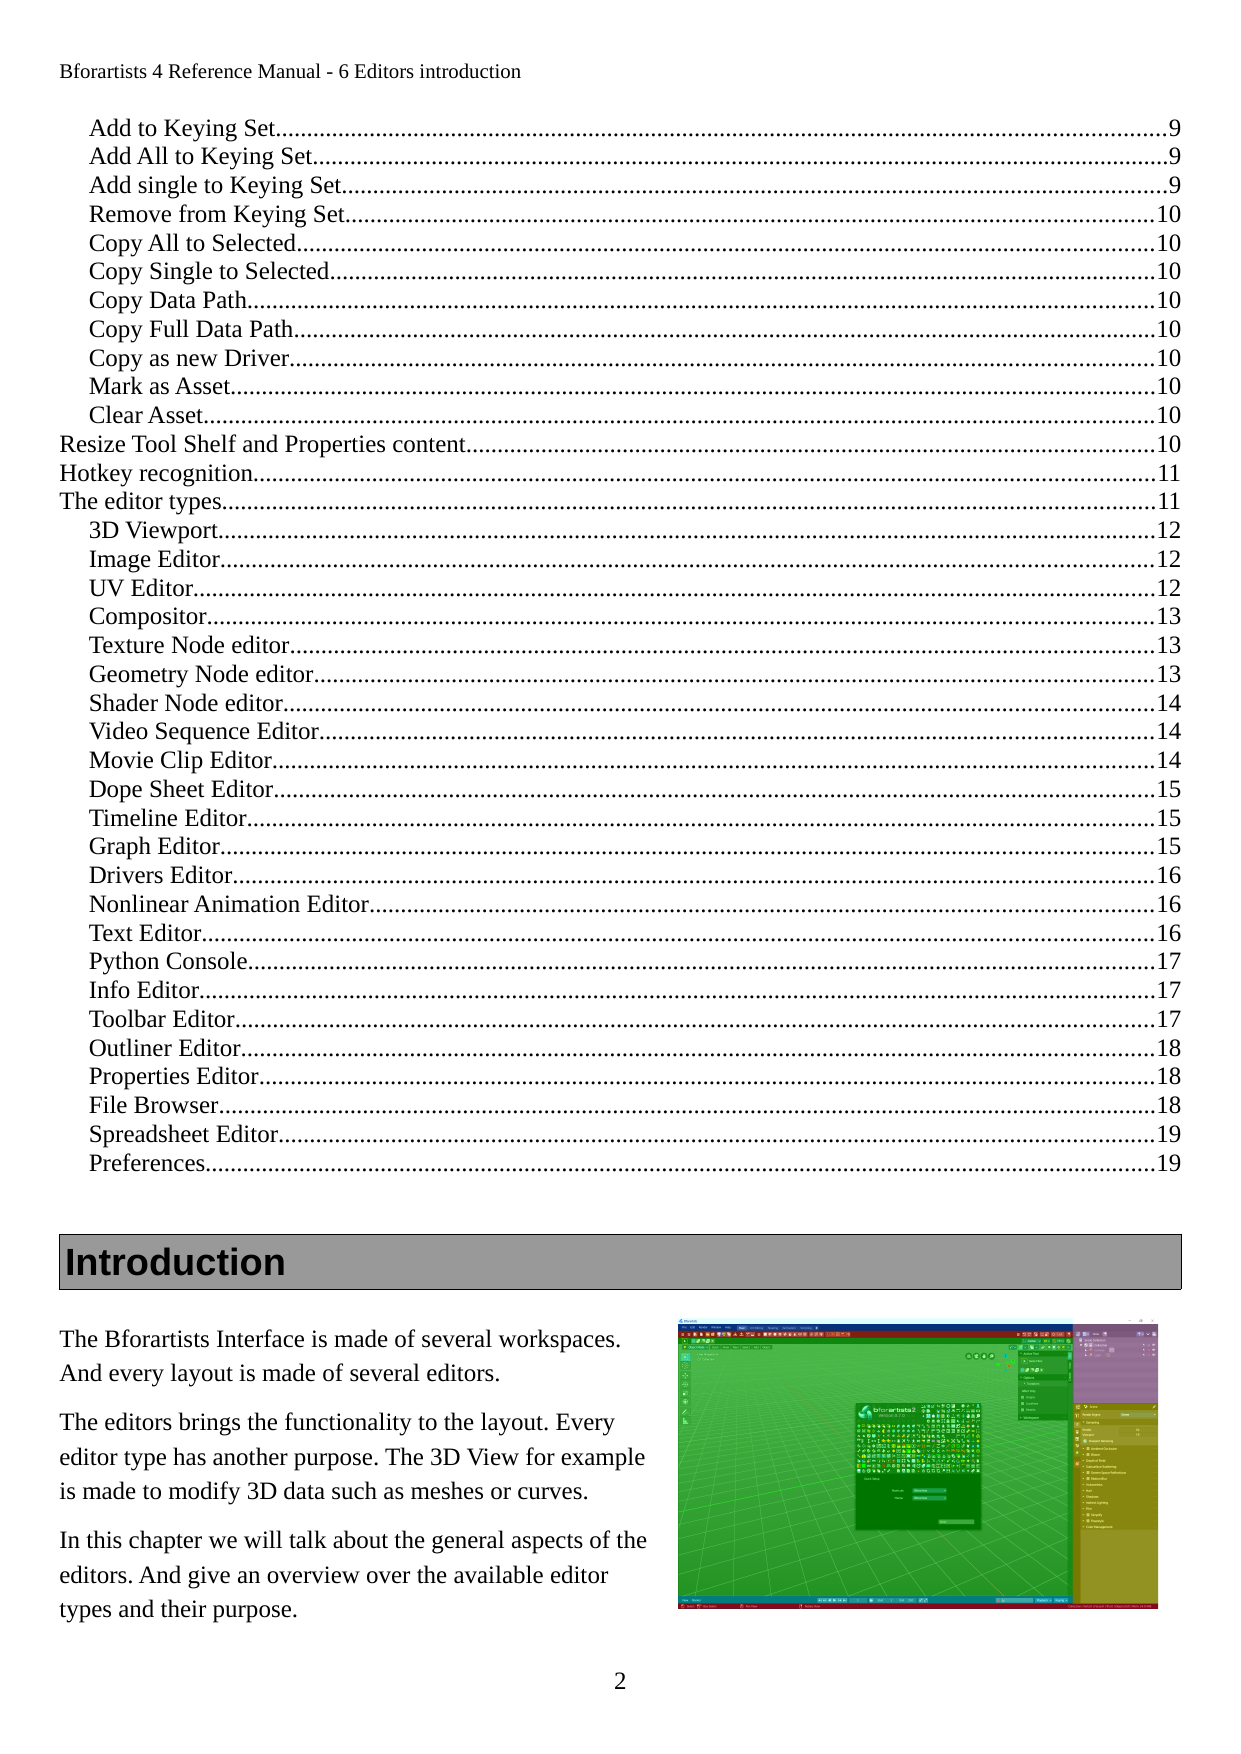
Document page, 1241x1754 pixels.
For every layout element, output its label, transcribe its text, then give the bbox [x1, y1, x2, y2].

text Drivers Editor 16 [88, 860, 1181, 889]
text Text Editor 16 [88, 918, 1181, 946]
text Shader Node editor 14 [88, 688, 1181, 716]
text The editor types 11 [59, 486, 1181, 515]
text The editors brings the functionality to the layout. Every editor type has another purpose. The 3D View for example is made to modify 3D data such as meshes or curves. [59, 1407, 678, 1505]
text Dope Sheet Editor 15 [88, 774, 1181, 803]
text Copy as new Driver 10 [88, 343, 1181, 371]
text Add single to Keying Set 9 [88, 170, 1181, 199]
text Texture Node editor 13 [88, 630, 1181, 659]
text Copy Full Data Path 10 [88, 314, 1181, 343]
text Geometry Node editor 13 [88, 659, 1181, 688]
text 3D Viewport 12 [88, 515, 1181, 544]
text Toolbar Editor 17 [88, 1004, 1181, 1033]
text Timeline Editor 15 [88, 803, 1181, 831]
text In this chapter we will talk about the general aspects of the editors. And give an overview over the available editor types and their purpose. [59, 1525, 1181, 1623]
picture [678, 1318, 1159, 1609]
table_header Introduction [60, 1235, 1181, 1289]
text Hotkey recognition 11 [59, 458, 1181, 486]
text Resize Tool Shelf and Properties content 10 [59, 429, 1181, 458]
text Video Sequence Editor 14 [88, 716, 1181, 745]
text Mark as Asset 10 [88, 371, 1181, 400]
text The Bforartists Interface is made of several workspaces. And every layout is made of several editors. [59, 1324, 678, 1387]
text Compositor 13 [88, 601, 1181, 630]
text Copy All to Selected 10 [88, 228, 1181, 256]
text Nonlinear Animation Editor 16 [88, 889, 1181, 918]
text UV Editor 12 [88, 573, 1181, 601]
text Clear Asset 10 [88, 400, 1181, 429]
text Image Editor 12 [88, 544, 1181, 573]
text Movie Clip Editor 14 [88, 745, 1181, 774]
text Add All to Keying Set 9 [88, 141, 1181, 170]
text Copy Data Path 10 [88, 285, 1181, 314]
text File Browser 18 [88, 1090, 1181, 1119]
text Copy Single to Selected 10 [88, 256, 1181, 285]
text Python Console 17 [88, 946, 1181, 975]
text Properties Editor 18 [88, 1061, 1181, 1090]
text Add to Keying Set 9 [88, 113, 1181, 141]
text Spreadsheet Editor 19 [88, 1119, 1181, 1148]
text Preferences 19 [88, 1148, 1181, 1176]
text Info Editor 17 [88, 975, 1181, 1004]
text Remove from Keying Set 10 [88, 199, 1181, 228]
text Graph Editor 15 [88, 831, 1181, 860]
text Outliner Editor 18 [88, 1033, 1181, 1061]
